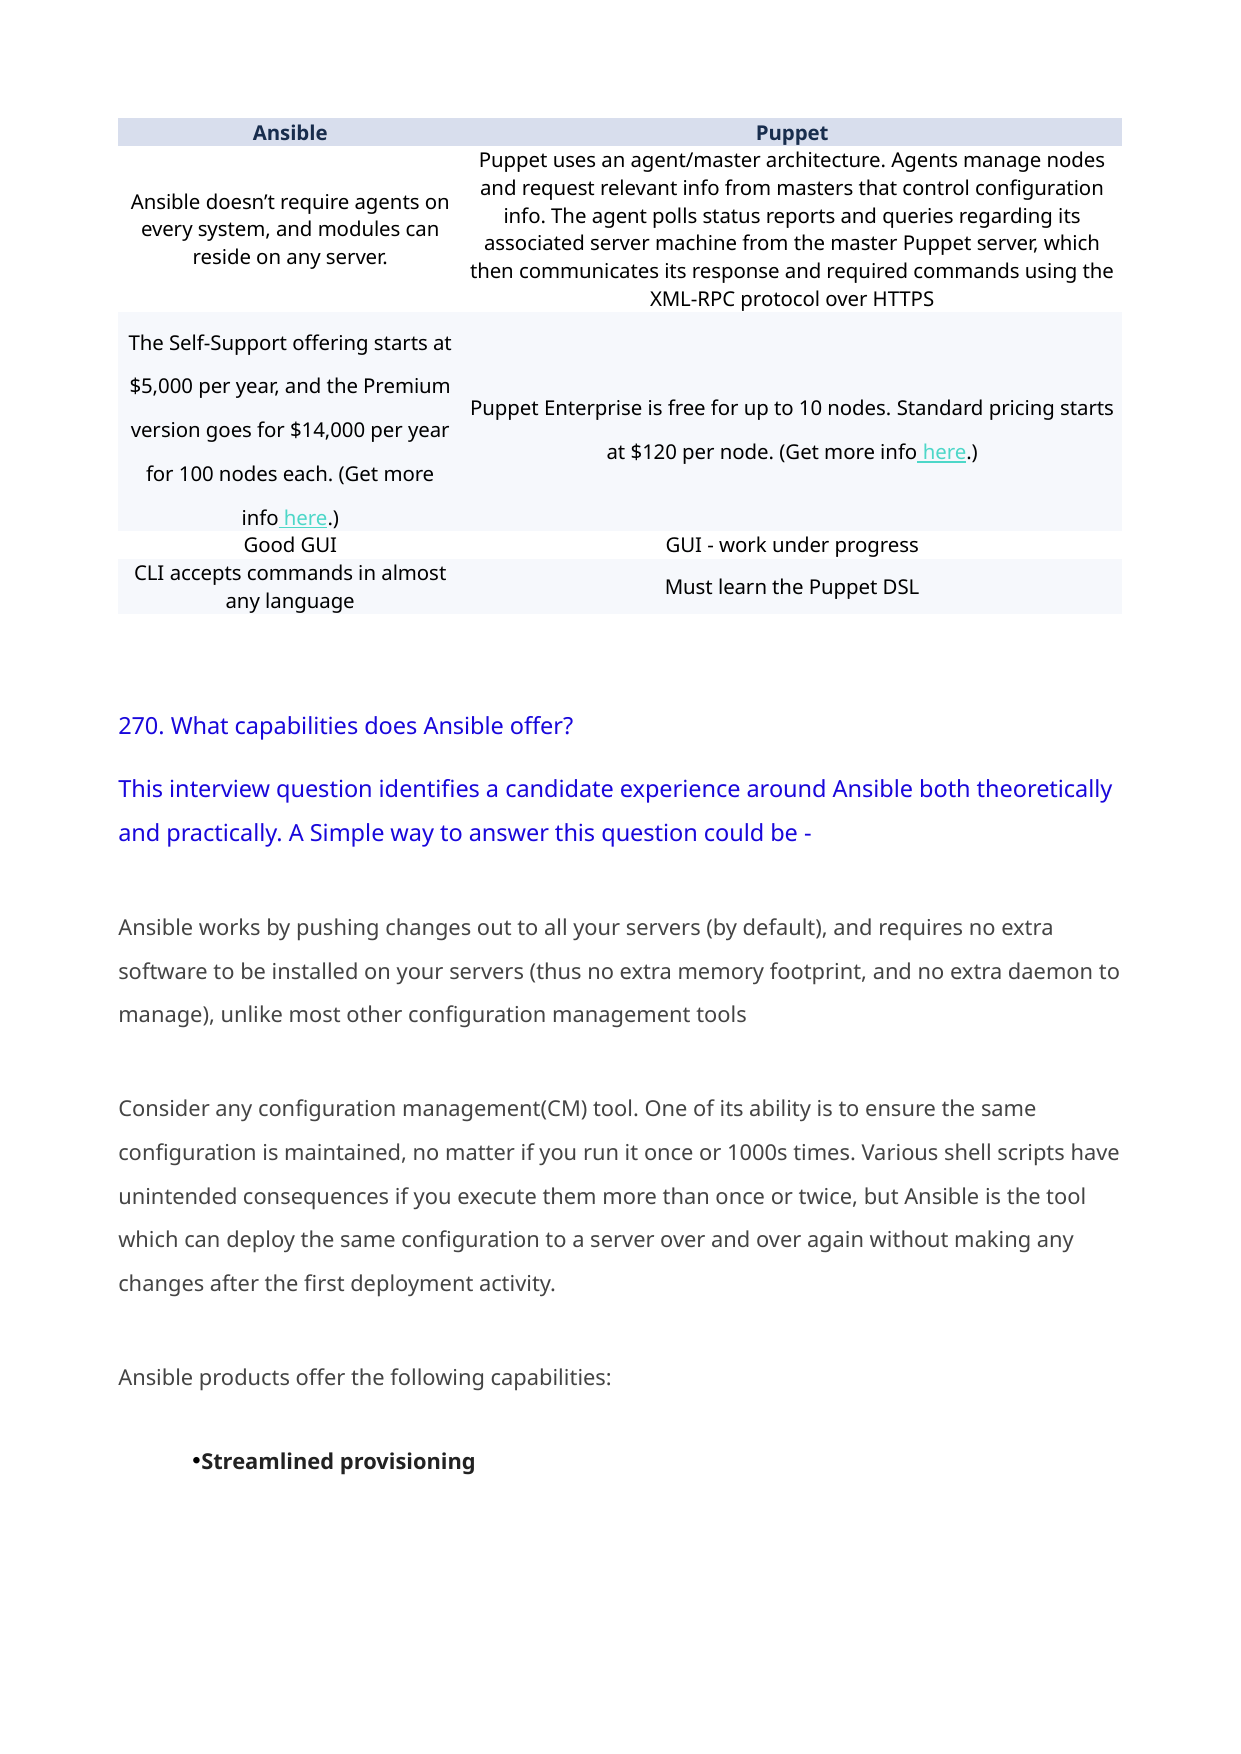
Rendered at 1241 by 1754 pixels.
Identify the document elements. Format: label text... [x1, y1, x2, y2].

table_header Puppet [462, 118, 1122, 146]
table_cell Good GUI [118, 531, 462, 558]
table_cell Ansible doesn’t require agents on every system, and modules can reside on any server. [118, 146, 462, 312]
text Ansible works by pushing changes out to all your servers (by default), and requires no extra software to be installed on your servers (thus no extra memory footprint, and no extra daemon to manage), unlike most other configuration management tools [118, 898, 1122, 1029]
table_cell Must learn the Puppet DSL [462, 559, 1122, 614]
table_cell CLI accepts commands in almost any language [118, 559, 462, 614]
table_cell Puppet Enterprise is free for up to 10 nodes. Standard pricing starts at $120 per node. (Get more info here.) [462, 312, 1122, 531]
table_cell Puppet uses an agent/master architecture. Agents manage nodes and request relevant info from masters that control configuration info. The agent polls status reports and queries regarding its associated server machine from the master Puppet server, which then communicates its response and required commands using the XML-RPC protocol over HTTPS [462, 146, 1122, 312]
text Consider any configuration management(CM) tool. One of its ability is to ensure the same configuration is maintained, no matter if you run it once or 1000s times. Various shell scripts have unintended consequences if you execute them more than once or twice, but Ansible is the tool which can deploy the same configuration to a server over and over again without making any changes after the first deployment activity. [118, 1079, 1122, 1298]
text This interview question identifies a candidate experience around Ansible both theoretically and practically. A Simple way to answer this question could be - [118, 761, 1122, 848]
list Streamlined provisioning [118, 1442, 1122, 1476]
text Ansible products offer the following capabilities: [118, 1348, 1122, 1392]
table_cell The Self-Support offering starts at $5,000 per year, and the Premium version goes for $14,000 per year for 100 nodes each. (Get more info here.) [118, 312, 462, 531]
table_header Ansible [118, 118, 462, 146]
text 270. What capabilities does Ansible offer? [118, 709, 1122, 741]
table_cell GUI - work under progress [462, 531, 1122, 558]
